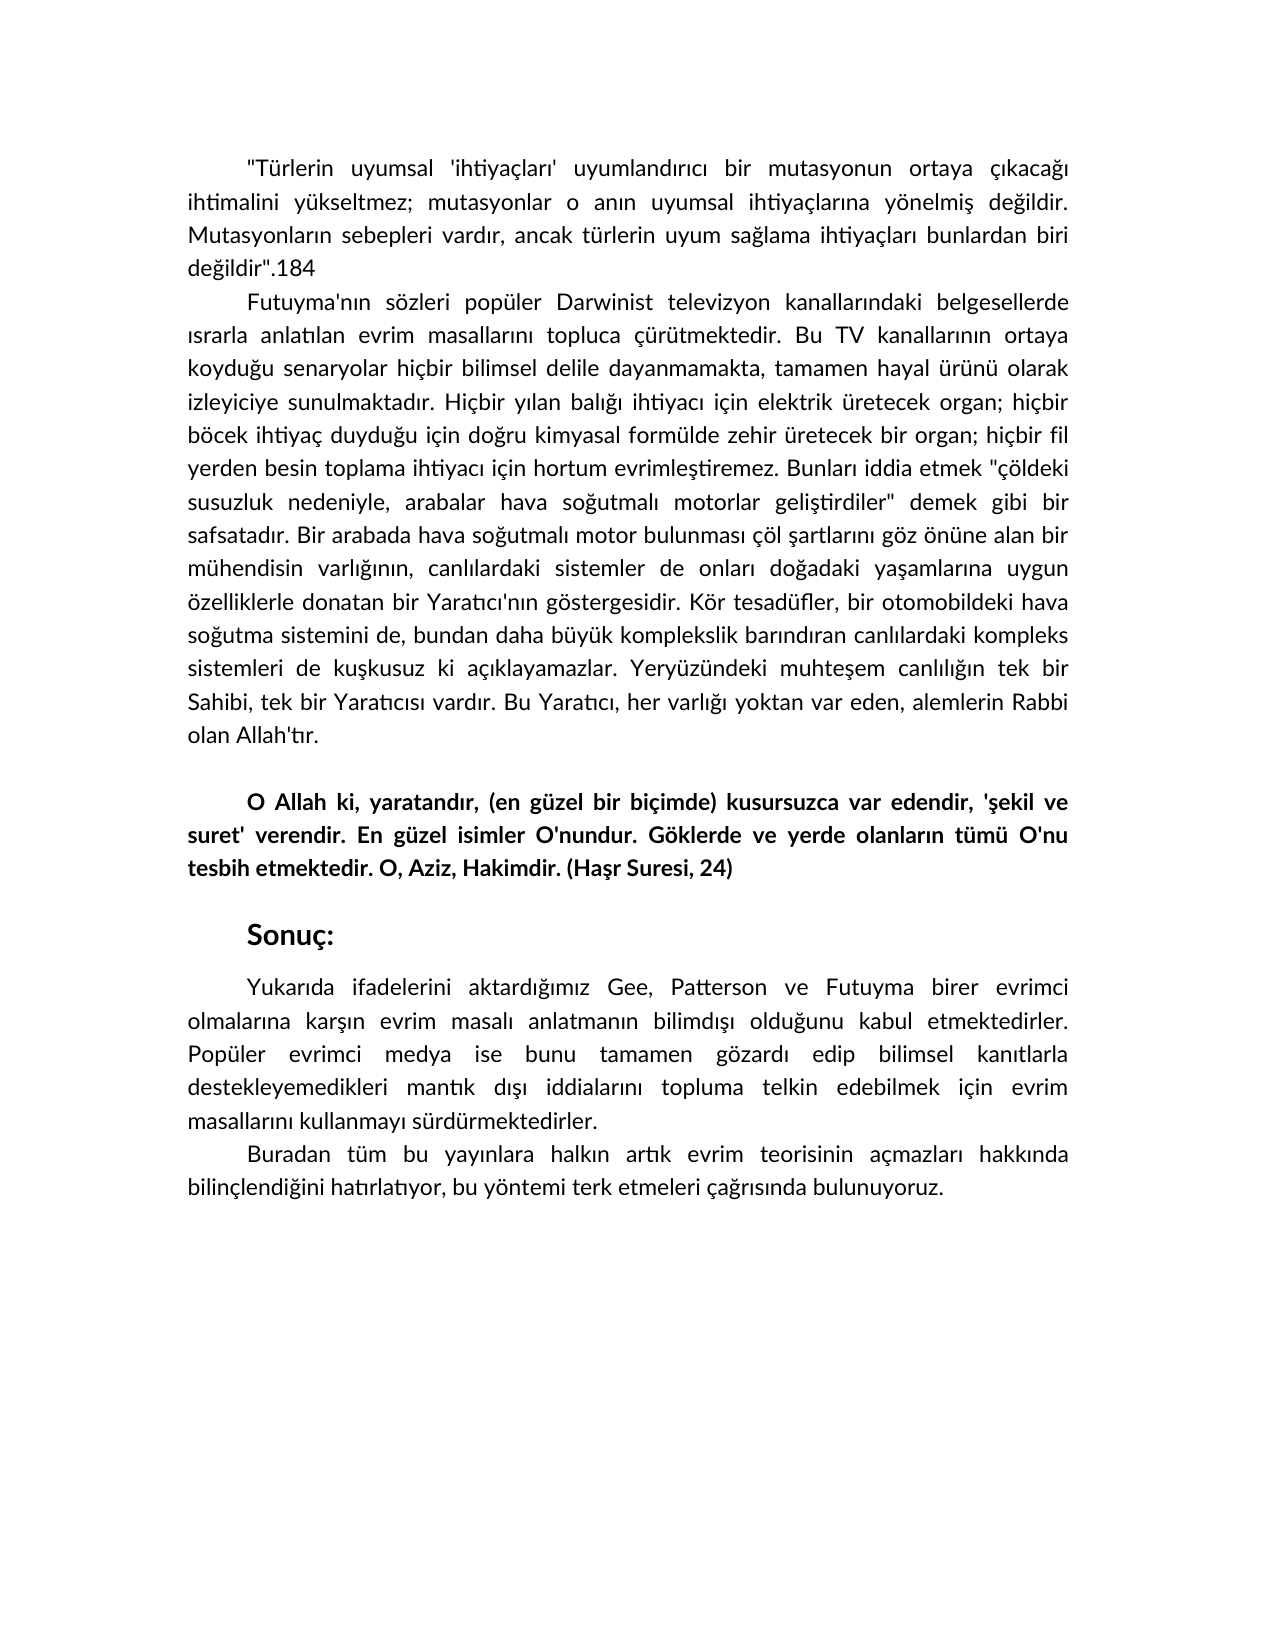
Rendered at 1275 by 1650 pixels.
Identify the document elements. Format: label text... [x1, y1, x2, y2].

text "Türlerin uyumsal 'ihtiyaçları' uyumlandırıcı bir mutasyonun ortaya çıkacağı ihtimalini yükseltmez; mutasyonlar o anın uyumsal ihtiyaçlarına yönelmiş değildir. Mutasyonların sebepleri vardır, ancak türlerin uyum sağlama ihtiyaçları bunlardan biri değildir".184 [187, 150, 1070, 283]
text Yukarıda ifadelerini aktardığımız Gee, Patterson ve Futuyma birer evrimci olmalarına karşın evrim masalı anlatmanın bilimdışı olduğunu kabul etmektedirler. Popüler evrimci medya ise bunu tamamen gözardı edip bilimsel kanıtlarla destekleyemedikleri mantık dışı iddialarını topluma telkin edebilmek için evrim masallarını kullanmayı sürdürmektedirler. [187, 969, 1070, 1136]
text Futuyma'nın sözleri popüler Darwinist televizyon kanallarındaki belgesellerde ısrarla anlatılan evrim masallarını topluca çürütmektedir. Bu TV kanallarının ortaya koyduğu senaryolar hiçbir bilimsel delile dayanmamakta, tamamen hayal ürünü olarak izleyiciye sunulmaktadır. Hiçbir yılan balığı ihtiyacı için elektrik üretecek organ; hiçbir böcek ihtiyaç duyduğu için doğru kimyasal formülde zehir üretecek bir organ; hiçbir fil yerden besin toplama ihtiyacı için hortum evrimleştiremez. Bunları iddia etmek "çöldeki susuzluk nedeniyle, arabalar hava soğutmalı motorlar geliştirdiler" demek gibi bir safsatadır. Bir arabada hava soğutmalı motor bulunması çöl şartlarını göz önüne alan bir mühendisin varlığının, canlılardaki sistemler de onları doğadaki yaşamlarına uygun özelliklerle donatan bir Yaratıcı'nın göstergesidir. Kör tesadüfler, bir otomobildeki hava soğutma sistemini de, bundan daha büyük komplekslik barındıran canlılardaki kompleks sistemleri de kuşkusuz ki açıklayamazlar. Yeryüzündeki muhteşem canlılığın tek bir Sahibi, tek bir Yaratıcısı vardır. Bu Yaratıcı, her varlığı yoktan var eden, alemlerin Rabbi olan Allah'tır. [187, 283, 1070, 750]
subtitle Sonuç: [187, 917, 1070, 952]
text Buradan tüm bu yayınlara halkın artık evrim teorisinin açmazları hakkında bilinçlendiğini hatırlatıyor, bu yöntemi terk etmeleri çağrısında bulunuyoruz. [187, 1136, 1070, 1202]
text O Allah ki, yaratandır, (en güzel bir biçimde) kusursuzca var edendir, 'şekil ve suret' verendir. En güzel isimler O'nundur. Göklerde ve yerde olanların tümü O'nu tesbih etmektedir. O, Aziz, Hakimdir. (Haşr Suresi, 24) [187, 783, 1070, 883]
